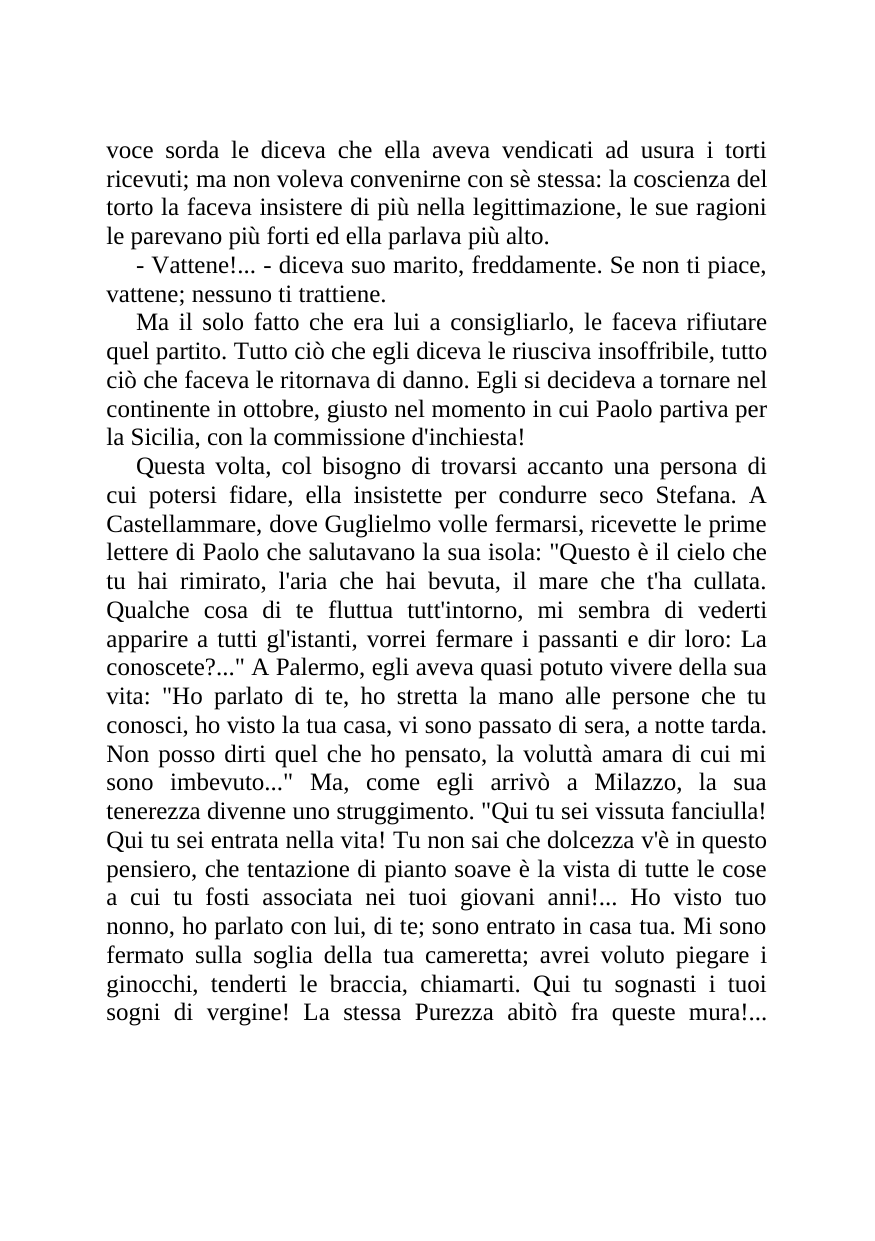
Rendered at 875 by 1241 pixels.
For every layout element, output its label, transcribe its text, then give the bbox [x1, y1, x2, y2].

text voce sorda le diceva che ella aveva vendicati ad usura i torti ricevuti; ma non voleva convenirne con sè stessa: la coscienza del torto la faceva insistere di più nella legittimazione, le sue ragioni le parevano più forti ed ella parlava più alto. [106, 135, 768, 250]
text Questa volta, col bisogno di trovarsi accanto una persona di cui potersi fidare, ella insistette per condurre seco Stefana. A Castellammare, dove Guglielmo volle fermarsi, ricevette le prime lettere di Paolo che salutavano la sua isola: "Questo è il cielo che tu hai rimirato, l'aria che hai bevuta, il mare che t'ha cullata. Qualche cosa di te fluttua tutt'intorno, mi sembra di vederti apparire a tutti gl'istanti, vorrei fermare i passanti e dir loro: La conoscete?..." A Palermo, egli aveva quasi potuto vivere della sua vita: "Ho parlato di te, ho stretta la mano alle persone che tu conosci, ho visto la tua casa, vi sono passato di sera, a notte tarda. Non posso dirti quel che ho pensato, la voluttà amara di cui mi sono imbevuto..." Ma, come egli arrivò a Milazzo, la sua tenerezza divenne uno struggimento. "Qui tu sei vissuta fanciulla! Qui tu sei entrata nella vita! Tu non sai che dolcezza v'è in questo pensiero, che tentazione di pianto soave è la vista di tutte le cose a cui tu fosti associata nei tuoi giovani anni!... Ho visto tuo nonno, ho parlato con lui, di te; sono entrato in casa tua. Mi sono fermato sulla soglia della tua cameretta; avrei voluto piegare i ginocchi, tenderti le braccia, chiamarti. Qui tu sognasti i tuoi sogni di vergine! La stessa Purezza abitò fra queste mura!... [106, 451, 768, 1026]
text Ma il solo fatto che era lui a consigliarlo, le faceva rifiutare quel partito. Tutto ciò che egli diceva le riusciva insoffribile, tutto ciò che faceva le ritornava di danno. Egli si decideva a tornare nel continente in ottobre, giusto nel momento in cui Paolo partiva per la Sicilia, con la commissione d'inchiesta! [106, 307, 768, 451]
text - Vattene!... - diceva suo marito, freddamente. Se non ti piace, vattene; nessuno ti trattiene. [106, 250, 768, 307]
